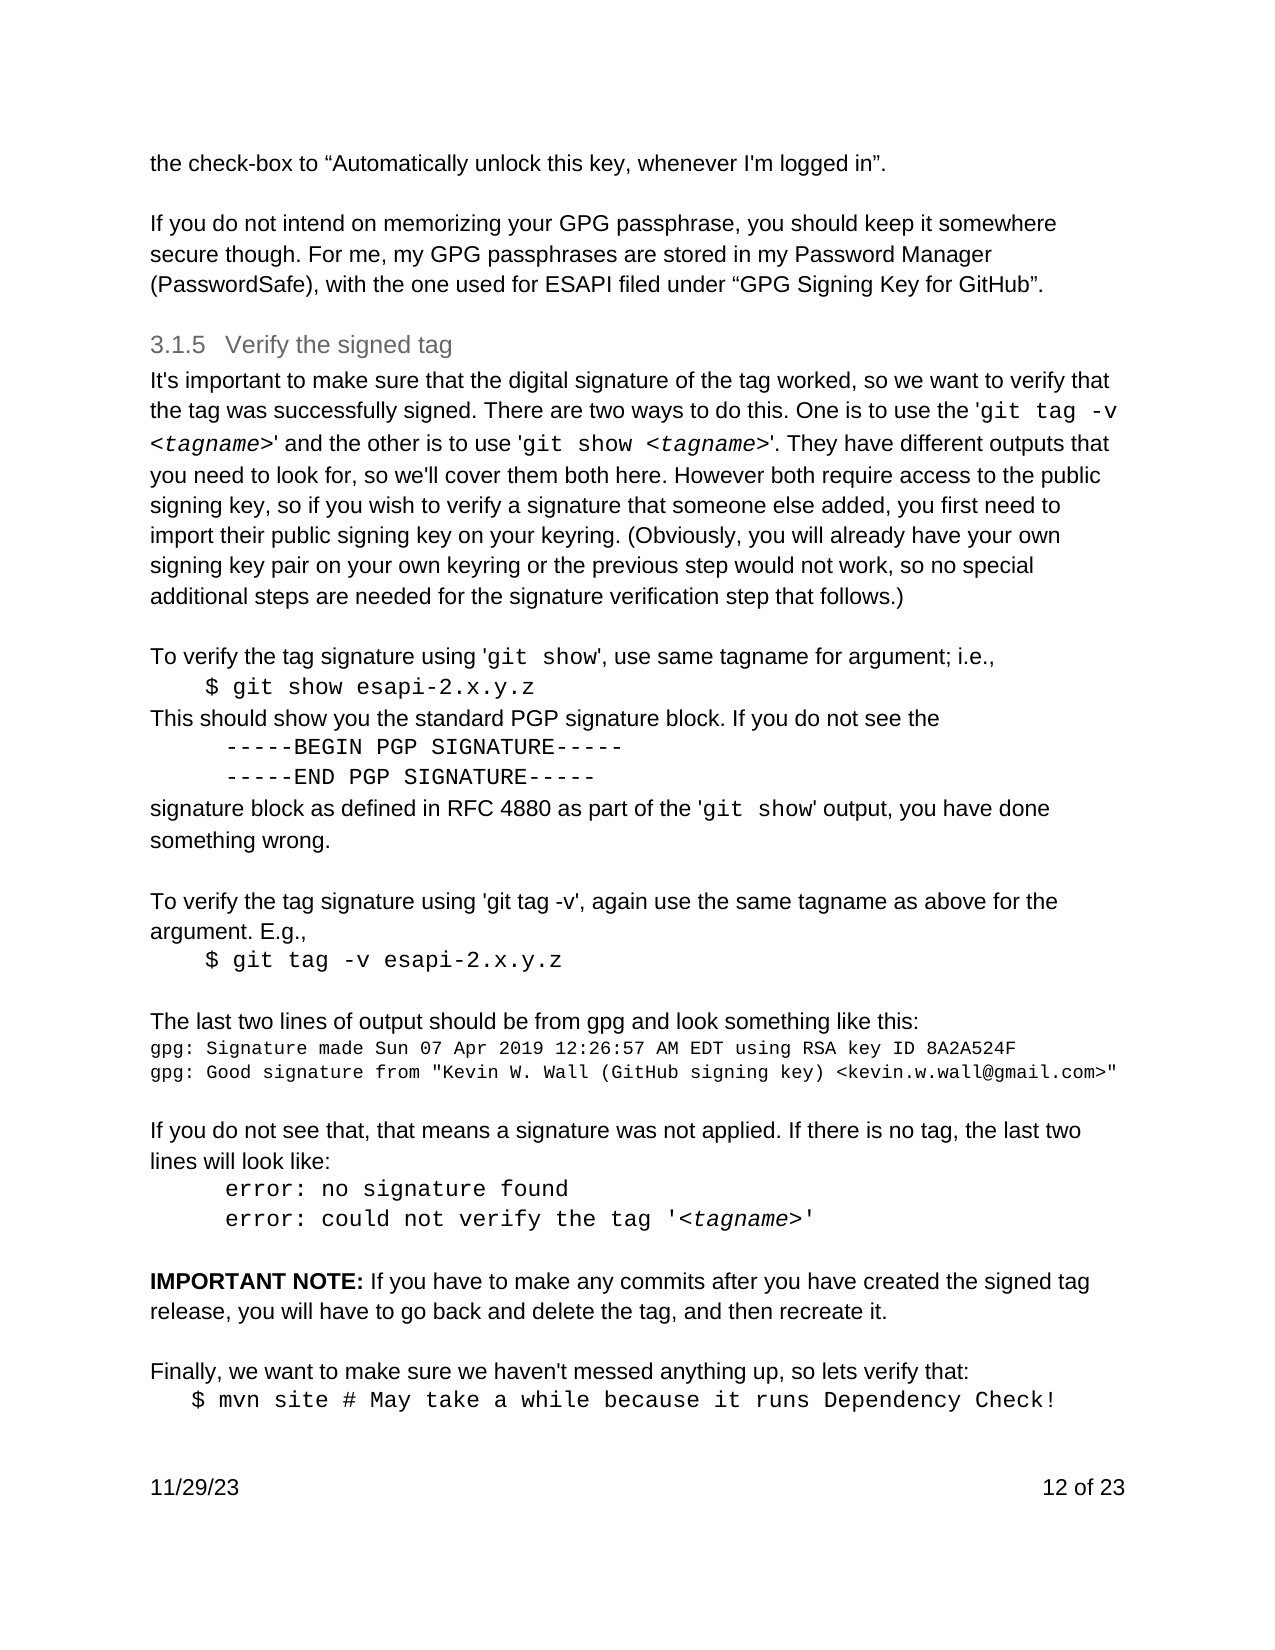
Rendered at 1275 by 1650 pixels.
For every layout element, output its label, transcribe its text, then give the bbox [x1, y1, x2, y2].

text $ git tag -v esapi-2.x.y.z [150, 948, 1125, 974]
text The last two lines of output should be from gpg and look something like this: [150, 1008, 1125, 1034]
text the check-box to “Automatically unlock this key, whenever I'm logged in”. [150, 150, 1125, 176]
text It's important to make sure that the digital signature of the tag worked, so we want to verify that the tag was successfully signed. There are two ways to do this. One is to use the 'git tag -v <tagname>' and the other is to use 'git show <tagname>'. They have different outputs that you need to look for, so we'll cover them both here. However both require access to the public signing key, so if you wish to verify a signature that someone else added, you first need to import their public signing key on your keyring. (Obviously, you will already have your own signing key pair on your own keyring or the previous step would not work, so no special additional steps are needed for the signature verification step that follows.) [150, 367, 1125, 609]
text If you do not intend on memorizing your GPG passphrase, you should keep it somewhere secure though. For me, my GPG passphrases are stored in my Password Manager (PasswordSafe), with the one used for ESAPI filed under “GPG Signing Key for GitHub”. [150, 210, 1125, 297]
text error: no signature found [225, 1178, 1125, 1204]
text $ git show esapi-2.x.y.z [150, 676, 1125, 702]
text gpg: Good signature from "Kevin W. Wall (GitHub signing key) <kevin.w.wall@gmail.com>" [150, 1063, 1125, 1084]
text $ mvn site # May take a while because it runs Dependency Check! [150, 1388, 1125, 1414]
text To verify the tag signature using 'git tag -v', again use the same tagname as above for the argument. E.g., [150, 888, 1125, 944]
text Finally, we want to make sure we haven't messed anything up, so lets verify that: [150, 1358, 1125, 1384]
text To verify the tag signature using 'git show', use same tagname for argument; i.e., [150, 643, 1125, 671]
text -----END PGP SIGNATURE----- [225, 765, 1125, 791]
text IMPORTANT NOTE: If you have to make any commits after you have created the signed tag release, you will have to go back and delete the tag, and then recreate it. [150, 1268, 1125, 1324]
text -----BEGIN PGP SIGNATURE----- [225, 736, 1125, 762]
text signature block as defined in RFC 4880 as part of the 'git show' output, you have done something wrong. [150, 795, 1125, 854]
text gpg: Signature made Sun 07 Apr 2019 12:26:57 AM EDT using RSA key ID 8A2A524F [150, 1038, 1125, 1060]
text error: could not verify the tag '<tagname>' [225, 1208, 1125, 1233]
subtitle Verify the signed tag [150, 330, 1125, 359]
text This should show you the standard PGP signature block. If you do not see the [150, 705, 1125, 732]
text If you do not see that, that means a signature was not applied. If there is no tag, the last two lines will look like: [150, 1117, 1125, 1174]
